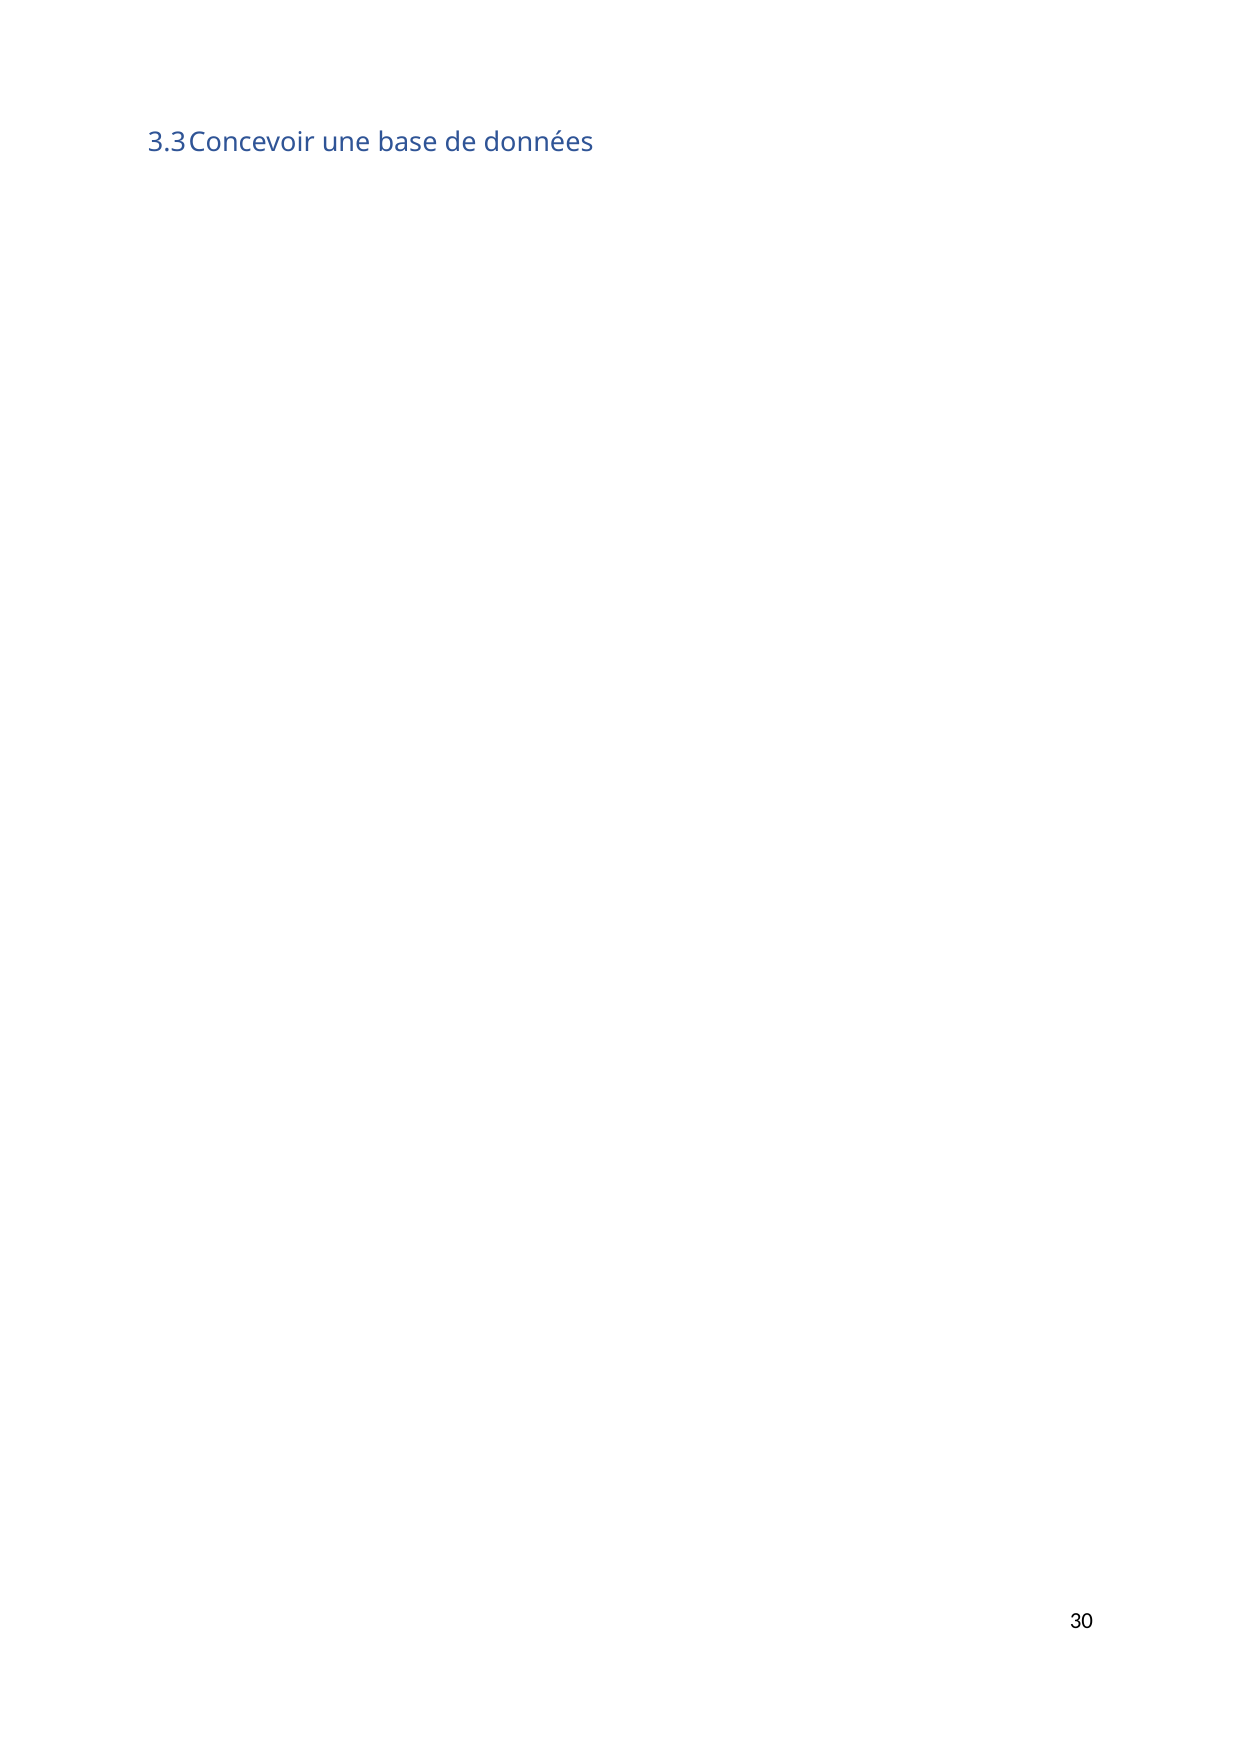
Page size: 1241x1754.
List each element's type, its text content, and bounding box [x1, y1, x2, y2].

list Concevoir une base de données [148, 123, 1093, 159]
